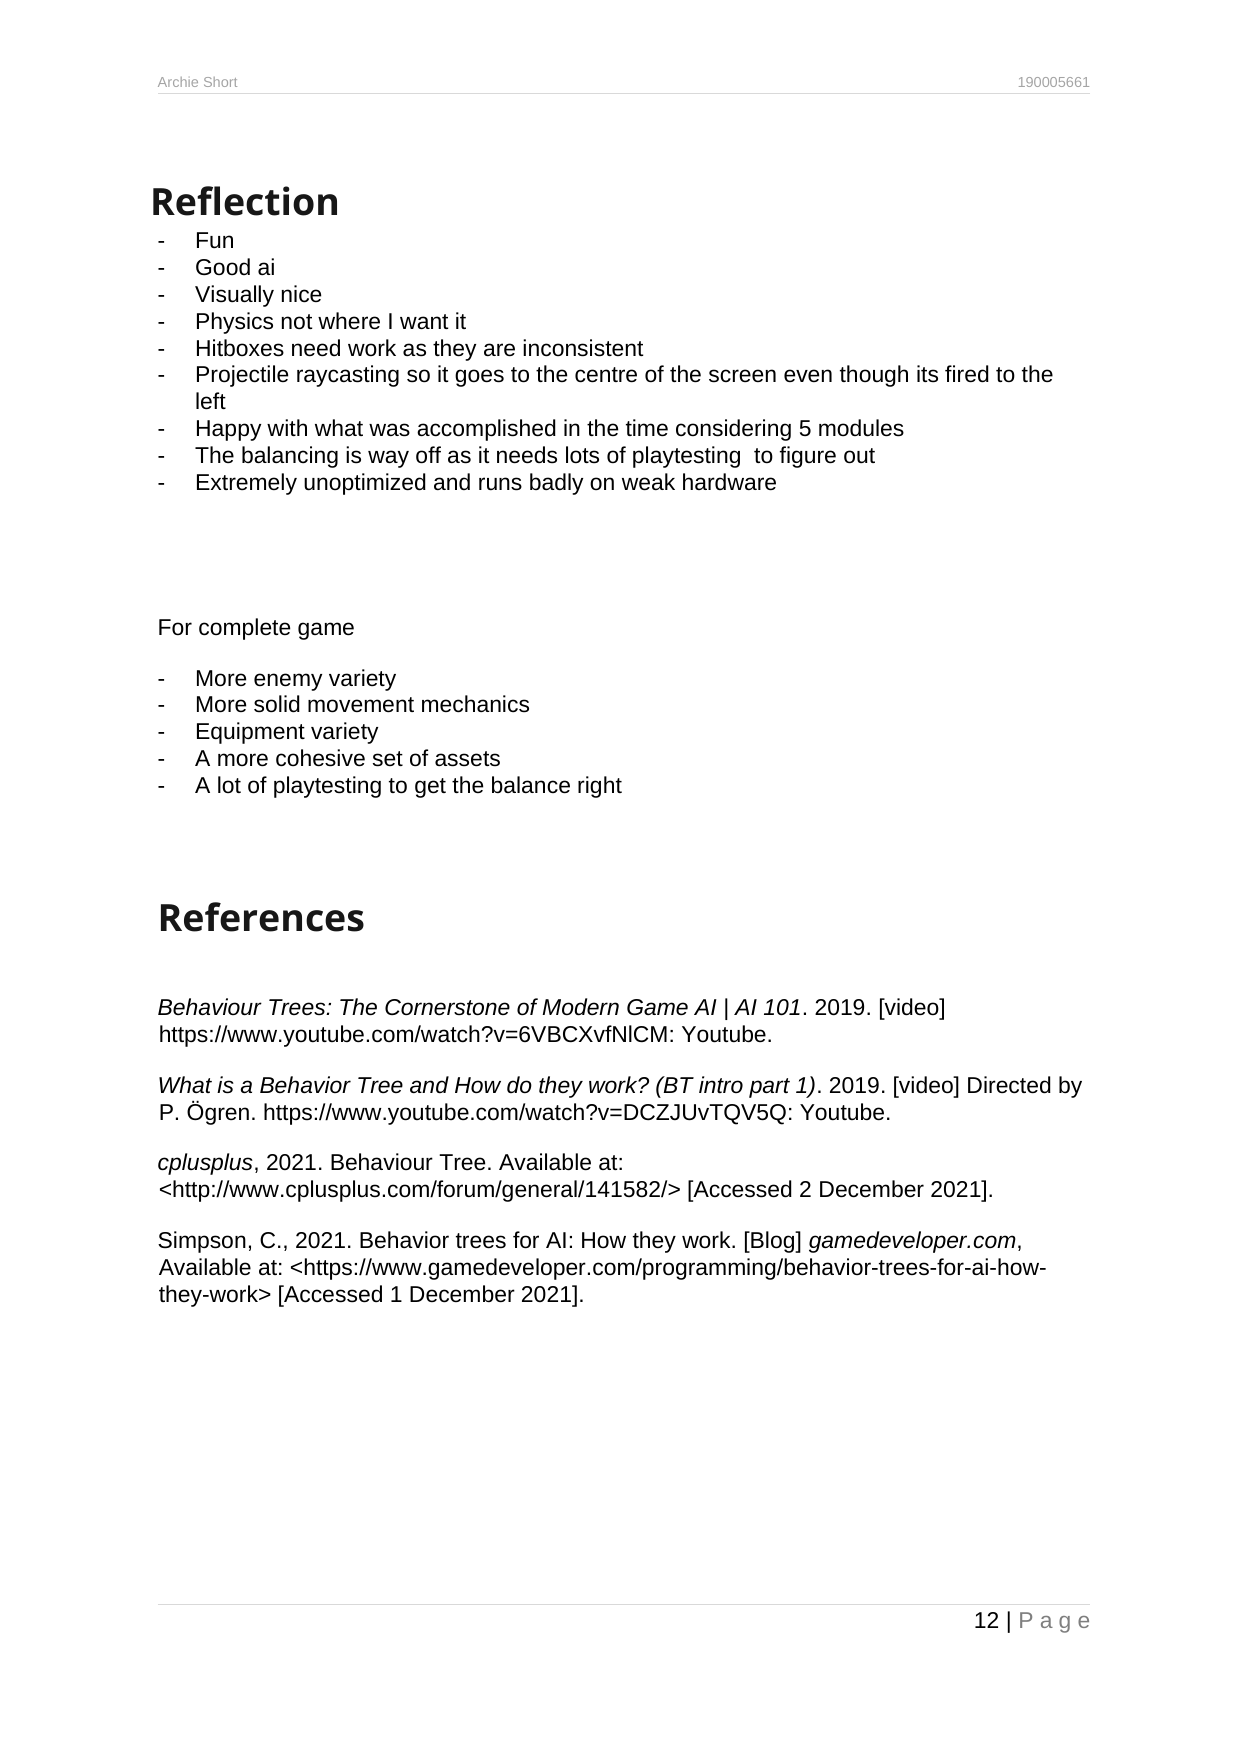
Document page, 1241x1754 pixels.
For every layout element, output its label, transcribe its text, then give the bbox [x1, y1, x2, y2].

list Physics not where I want it [157, 308, 1090, 334]
text Simpson, C., 2021. Behavior trees for AI: How they work. [Blog] gamedeveloper.com, Available at: <https://www.gamedeveloper.com/programming/behavior-trees-for-ai-how-they-work> [Accessed 1 December 2021]. [157, 1227, 1090, 1307]
list More enemy variety [157, 664, 1090, 691]
list The balancing is way off as it needs lots of playtesting to figure out [157, 442, 1090, 468]
text Behaviour Trees: The Cornerstone of Modern Game AI | AI 101. 2019. [video] https://www.youtube.com/watch?v=6VBCXvfNlCM: Youtube. [157, 994, 1090, 1047]
list Extremely unoptimized and runs badly on weak hardware [157, 469, 1090, 495]
list Visually nice [157, 281, 1090, 307]
list Good ai [157, 254, 1090, 280]
subtitle References [157, 891, 1090, 942]
text For complete game [157, 614, 1090, 640]
list Hitboxes need work as they are inconsistent [157, 334, 1090, 361]
list More solid movement mechanics [157, 691, 1090, 718]
list Projectile raycasting so it goes to the centre of the screen even though its fired to the left [157, 361, 1090, 414]
subtitle Reflection [150, 175, 1090, 226]
list A more cohesive set of assets [157, 745, 1090, 772]
list Fun [157, 227, 1090, 253]
list Happy with what was accomplished in the time considering 5 modules [157, 415, 1090, 441]
list Equipment variety [157, 718, 1090, 745]
list A lot of playtesting to get the balance right [157, 772, 1090, 798]
text What is a Behavior Tree and How do they work? (BT intro part 1). 2019. [video] Directed by P. Ögren. https://www.youtube.com/watch?v=DCZJUvTQV5Q: Youtube. [157, 1072, 1090, 1125]
text cplusplus, 2021. Behaviour Tree. Available at: <http://www.cplusplus.com/forum/general/141582/> [Accessed 2 December 2021]. [157, 1149, 1090, 1202]
